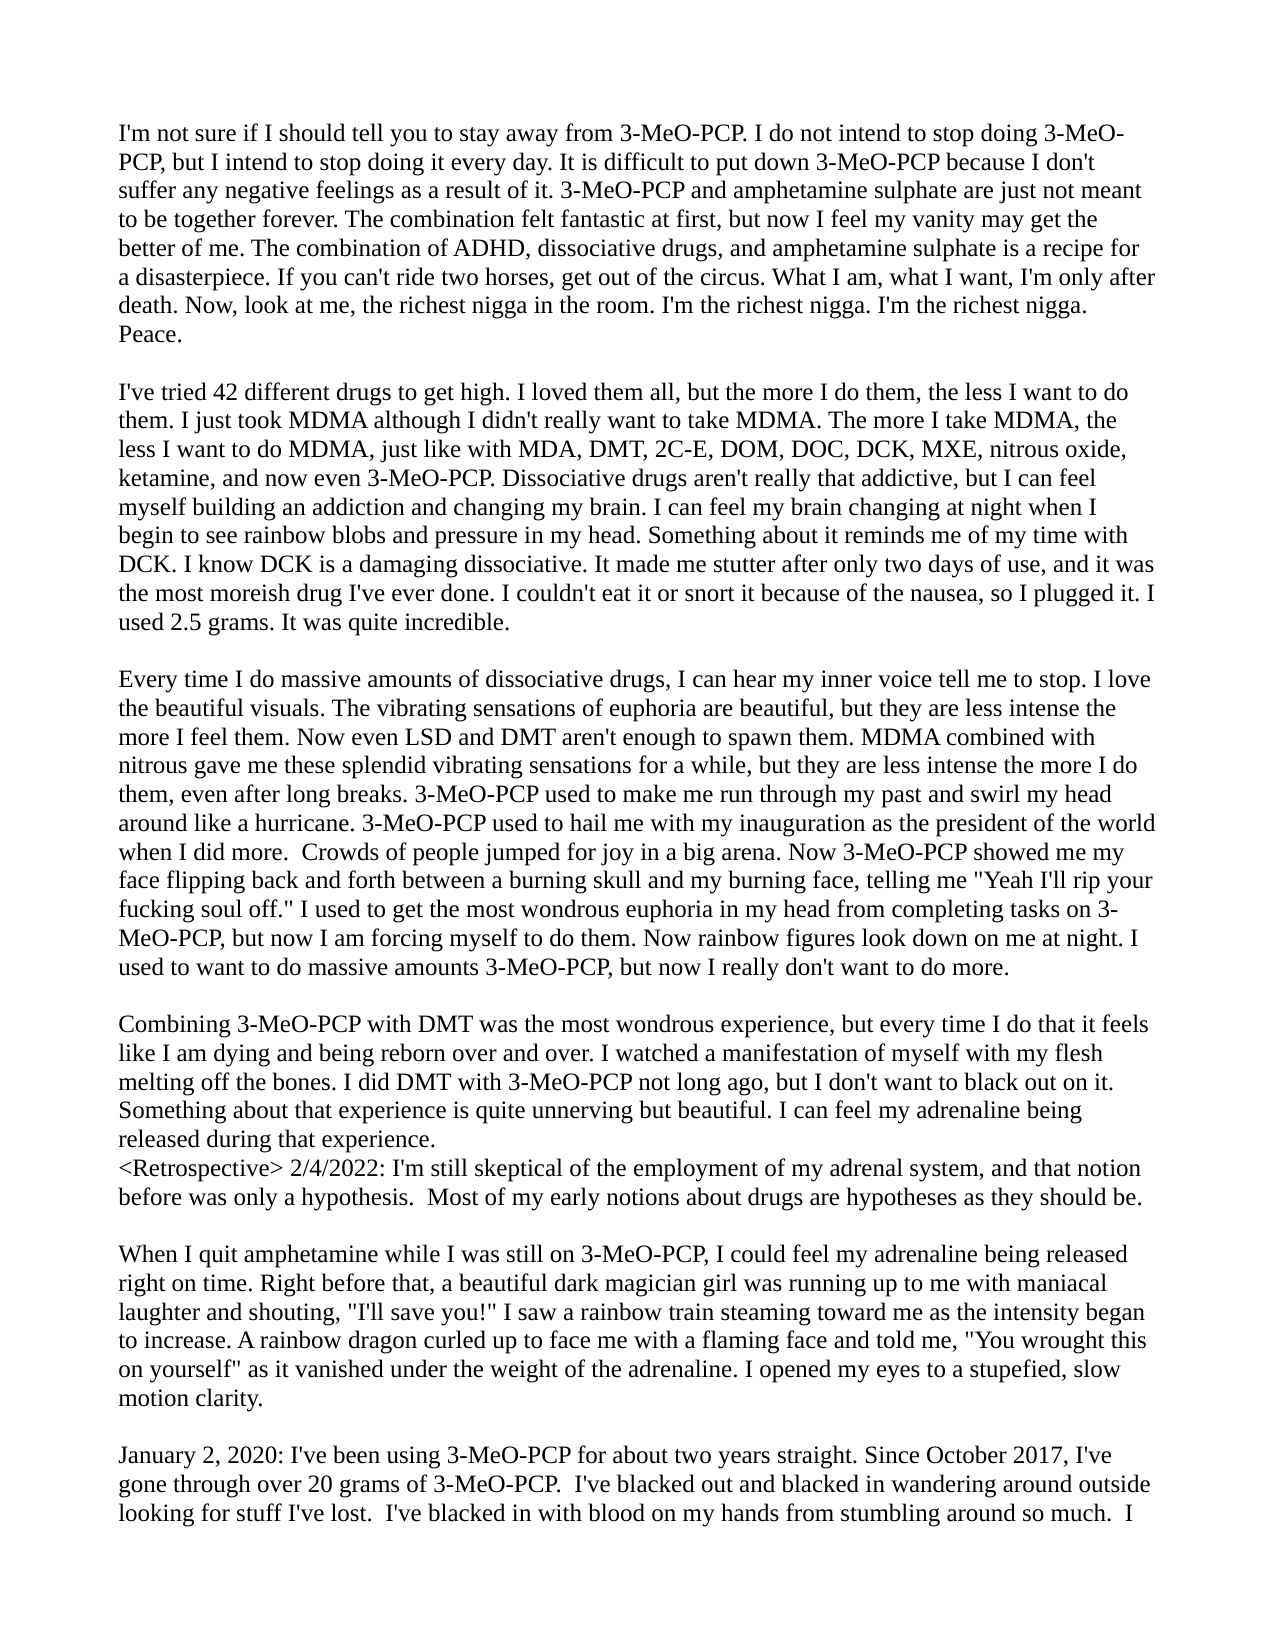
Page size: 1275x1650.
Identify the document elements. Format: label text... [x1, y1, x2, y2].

text I've tried 42 different drugs to get high. I loved them all, but the more I do them, the less I want to do them. I just took MDMA although I didn't really want to take MDMA. The more I take MDMA, the less I want to do MDMA, just like with MDA, DMT, 2C-E, DOM, DOC, DCK, MXE, nitrous oxide, ketamine, and now even 3-MeO-PCP. Dissociative drugs aren't really that addictive, but I can feel myself building an addiction and changing my brain. I can feel my brain changing at night when I begin to see rainbow blobs and pressure in my head. Something about it reminds me of my time with DCK. I know DCK is a damaging dissociative. It made me stutter after only two days of use, and it was the most moreish drug I've ever done. I couldn't eat it or snort it because of the nausea, so I plugged it. I used 2.5 grams. It was quite incredible. [118, 377, 1157, 636]
text <Retrospective> 2/4/2022: I'm still skeptical of the employment of my adrenal system, and that notion before was only a hypothesis. Most of my early notions about drugs are hypotheses as they should be. [118, 1153, 1157, 1211]
text Combining 3-MeO-PCP with DMT was the most wondrous experience, but every time I do that it feels like I am dying and being reborn over and over. I watched a manifestation of myself with my flesh melting off the bones. I did DMT with 3-MeO-PCP not long ago, but I don't want to black out on it. Something about that experience is quite unnerving but beautiful. I can feel my adrenaline being released during that experience. [118, 1009, 1157, 1153]
text When I quit amphetamine while I was still on 3-MeO-PCP, I could feel my adrenaline being released right on time. Right before that, a beautiful dark magician girl was running up to me with maniacal laughter and shouting, "I'll save you!" I saw a rainbow train steaming toward me as the intensity began to increase. A rainbow dragon curled up to face me with a flaming face and told me, "You wrought this on yourself" as it vanished under the weight of the adrenaline. I opened my eyes to a stupefied, slow motion clarity. [118, 1239, 1157, 1412]
text I'm not sure if I should tell you to stay away from 3-MeO-PCP. I do not intend to stop doing 3-MeO-PCP, but I intend to stop doing it every day. It is difficult to put down 3-MeO-PCP because I don't suffer any negative feelings as a result of it. 3-MeO-PCP and amphetamine sulphate are just not meant to be together forever. The combination felt fantastic at first, but now I feel my vanity may get the better of me. The combination of ADHD, dissociative drugs, and amphetamine sulphate is a recipe for a disasterpiece. If you can't ride two horses, get out of the circus. What I am, what I want, I'm only after death. Now, look at me, the richest nigga in the room. I'm the richest nigga. I'm the richest nigga. Peace. [118, 118, 1157, 348]
text January 2, 2020: I've been using 3-MeO-PCP for about two years straight. Since October 2017, I've gone through over 20 grams of 3-MeO-PCP. I've blacked out and blacked in wandering around outside looking for stuff I've lost. I've blacked in with blood on my hands from stumbling around so much. I [118, 1441, 1157, 1527]
text Every time I do massive amounts of dissociative drugs, I can hear my inner voice tell me to stop. I love the beautiful visuals. The vibrating sensations of euphoria are beautiful, but they are less intense the more I feel them. Now even LSD and DMT aren't enough to spawn them. MDMA combined with nitrous gave me these splendid vibrating sensations for a while, but they are less intense the more I do them, even after long breaks. 3-MeO-PCP used to make me run through my past and swirl my head around like a hurricane. 3-MeO-PCP used to hail me with my inauguration as the president of the world when I did more. Crowds of people jumped for joy in a big arena. Now 3-MeO-PCP showed me my face flipping back and forth between a burning skull and my burning face, telling me "Yeah I'll rip your fucking soul off." I used to get the most wondrous euphoria in my head from completing tasks on 3-MeO-PCP, but now I am forcing myself to do them. Now rainbow figures look down on me at night. I used to want to do massive amounts 3-MeO-PCP, but now I really don't want to do more. [118, 664, 1157, 981]
